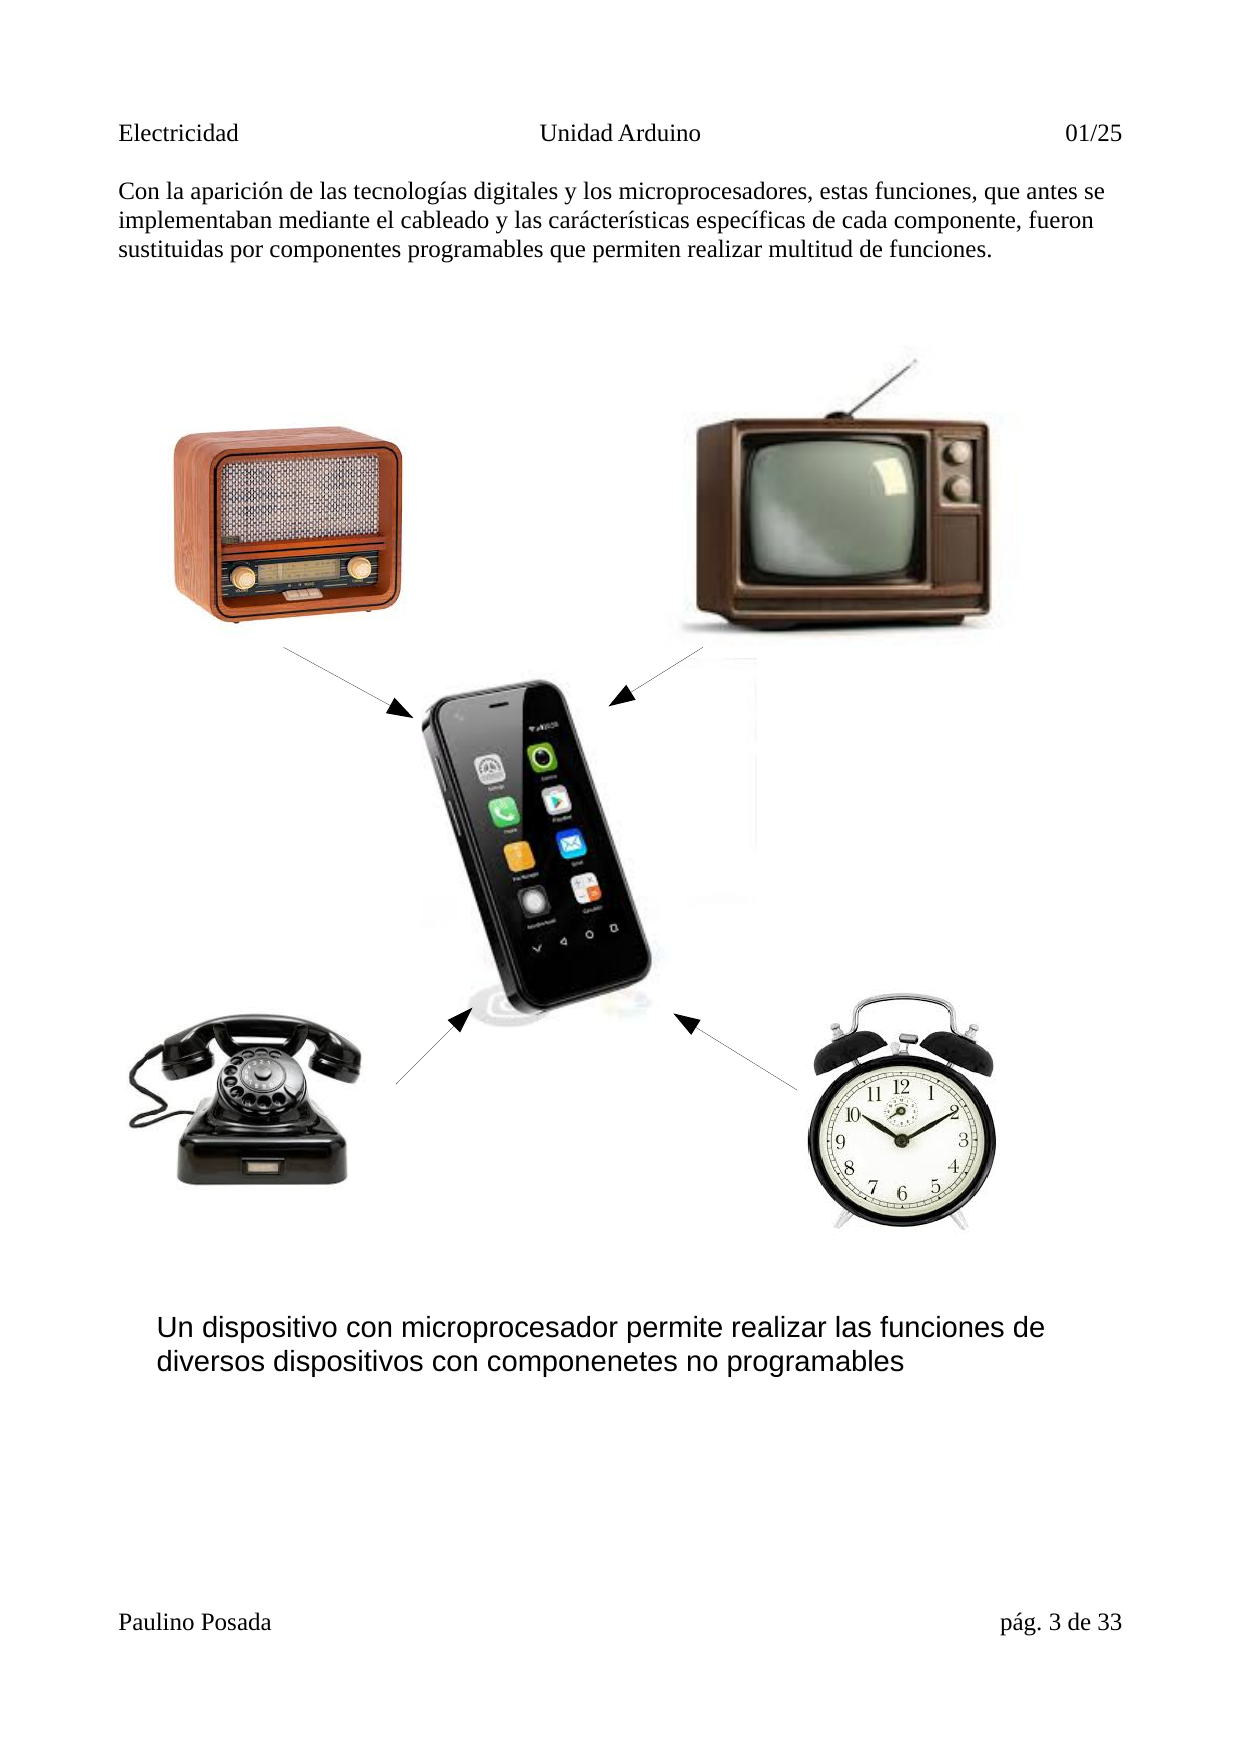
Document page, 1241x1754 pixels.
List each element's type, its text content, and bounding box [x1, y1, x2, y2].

picture [118, 1007, 402, 1197]
picture [797, 989, 1013, 1239]
picture [421, 346, 1038, 1028]
text Con la aparición de las tecnologías digitales y los microprocesadores, estas funciones, que antes se implementaban mediante el cableado y las carácterísticas específicas de cada componente, fueron sustituidas por componentes programables que permiten realizar multitud de funciones. [118, 176, 1122, 263]
picture [168, 413, 408, 636]
